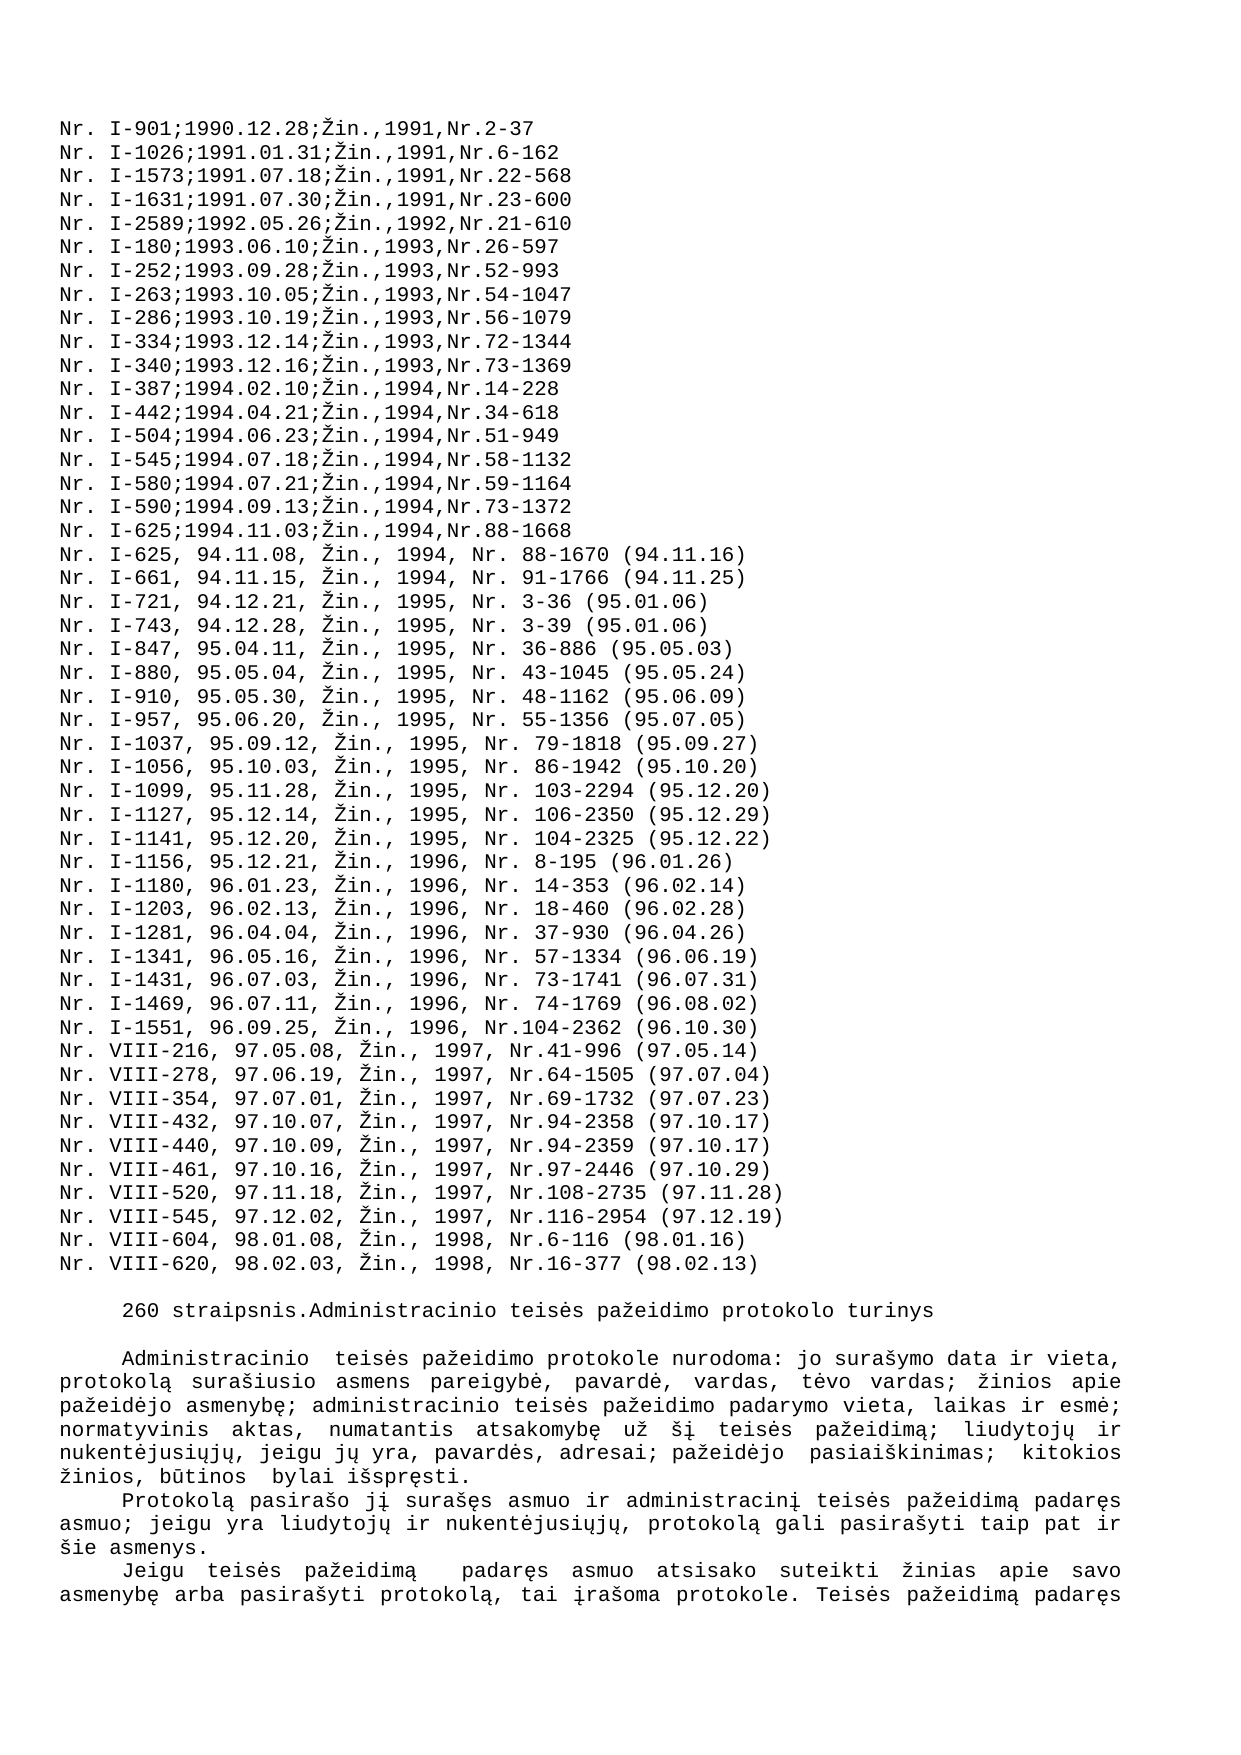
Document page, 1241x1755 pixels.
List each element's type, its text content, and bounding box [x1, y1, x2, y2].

text Nr. I-580;1994.07.21;Žin.,1994,Nr.59-1164 [59, 473, 1122, 496]
text Nr. I-1573;1991.07.18;Žin.,1991,Nr.22-568 [59, 165, 1122, 189]
text Nr. I-1141, 95.12.20, Žin., 1995, Nr. 104-2325 (95.12.22) [59, 827, 1122, 851]
text Nr. VIII-604, 98.01.08, Žin., 1998, Nr.6-116 (98.01.16) [59, 1229, 1122, 1253]
text Nr. I-442;1994.04.21;Žin.,1994,Nr.34-618 [59, 402, 1122, 426]
text Nr. I-286;1993.10.19;Žin.,1993,Nr.56-1079 [59, 307, 1122, 331]
text Protokolą pasirašo jį surašęs asmuo ir administracinį teisės pažeidimą padaręs asmuo; jeigu yra liudytojų ir nukentėjusiųjų, protokolą gali pasirašyti taip pat ir šie asmenys. [59, 1489, 1122, 1561]
text Nr. I-545;1994.07.18;Žin.,1994,Nr.58-1132 [59, 449, 1122, 473]
text Nr. I-847, 95.04.11, Žin., 1995, Nr. 36-886 (95.05.03) [59, 638, 1122, 662]
text Nr. I-625;1994.11.03;Žin.,1994,Nr.88-1668 [59, 520, 1122, 544]
text Nr. I-1281, 96.04.04, Žin., 1996, Nr. 37-930 (96.04.26) [59, 922, 1122, 946]
text Nr. VIII-545, 97.12.02, Žin., 1997, Nr.116-2954 (97.12.19) [59, 1206, 1122, 1229]
text Nr. I-1099, 95.11.28, Žin., 1995, Nr. 103-2294 (95.12.20) [59, 780, 1122, 804]
text Nr. I-743, 94.12.28, Žin., 1995, Nr. 3-39 (95.01.06) [59, 615, 1122, 638]
text Nr. I-1431, 96.07.03, Žin., 1996, Nr. 73-1741 (96.07.31) [59, 969, 1122, 993]
text Nr. VIII-432, 97.10.07, Žin., 1997, Nr.94-2358 (97.10.17) [59, 1111, 1122, 1135]
text Nr. I-910, 95.05.30, Žin., 1995, Nr. 48-1162 (95.06.09) [59, 686, 1122, 709]
text Nr. I-263;1993.10.05;Žin.,1993,Nr.54-1047 [59, 284, 1122, 307]
text Nr. VIII-520, 97.11.18, Žin., 1997, Nr.108-2735 (97.11.28) [59, 1182, 1122, 1206]
text Nr. I-721, 94.12.21, Žin., 1995, Nr. 3-36 (95.01.06) [59, 591, 1122, 615]
text Jeigu teisės pažeidimą padaręs asmuo atsisako suteikti žinias apie savo asmenybę arba pasirašyti protokolą, tai įrašoma protokole. Teisės pažeidimą padaręs [59, 1561, 1122, 1608]
text Nr. I-387;1994.02.10;Žin.,1994,Nr.14-228 [59, 378, 1122, 402]
text 260 straipsnis.Administracinio teisės pažeidimo protokolo turinys [59, 1300, 1122, 1324]
text Nr. I-180;1993.06.10;Žin.,1993,Nr.26-597 [59, 236, 1122, 260]
text Nr. I-1341, 96.05.16, Žin., 1996, Nr. 57-1334 (96.06.19) [59, 946, 1122, 969]
text Nr. I-957, 95.06.20, Žin., 1995, Nr. 55-1356 (95.07.05) [59, 709, 1122, 733]
text Nr. I-340;1993.12.16;Žin.,1993,Nr.73-1369 [59, 354, 1122, 378]
text Nr. I-1056, 95.10.03, Žin., 1995, Nr. 86-1942 (95.10.20) [59, 757, 1122, 780]
text Nr. I-1469, 96.07.11, Žin., 1996, Nr. 74-1769 (96.08.02) [59, 993, 1122, 1017]
text Nr. VIII-278, 97.06.19, Žin., 1997, Nr.64-1505 (97.07.04) [59, 1064, 1122, 1088]
text Nr. I-590;1994.09.13;Žin.,1994,Nr.73-1372 [59, 496, 1122, 520]
text Nr. VIII-461, 97.10.16, Žin., 1997, Nr.97-2446 (97.10.29) [59, 1158, 1122, 1182]
text Nr. I-1026;1991.01.31;Žin.,1991,Nr.6-162 [59, 142, 1122, 165]
text Nr. I-661, 94.11.15, Žin., 1994, Nr. 91-1766 (94.11.25) [59, 567, 1122, 591]
text Nr. I-504;1994.06.23;Žin.,1994,Nr.51-949 [59, 426, 1122, 449]
text Nr. VIII-354, 97.07.01, Žin., 1997, Nr.69-1732 (97.07.23) [59, 1088, 1122, 1111]
text Nr. VIII-440, 97.10.09, Žin., 1997, Nr.94-2359 (97.10.17) [59, 1135, 1122, 1158]
text Nr. I-1127, 95.12.14, Žin., 1995, Nr. 106-2350 (95.12.29) [59, 804, 1122, 827]
text Nr. I-901;1990.12.28;Žin.,1991,Nr.2-37 [59, 118, 1122, 142]
text Nr. I-1156, 95.12.21, Žin., 1996, Nr. 8-195 (96.01.26) [59, 851, 1122, 875]
text Nr. VIII-620, 98.02.03, Žin., 1998, Nr.16-377 (98.02.13) [59, 1253, 1122, 1277]
text Nr. I-2589;1992.05.26;Žin.,1992,Nr.21-610 [59, 213, 1122, 236]
text Administracinio teisės pažeidimo protokole nurodoma: jo surašymo data ir vieta, protokolą surašiusio asmens pareigybė, pavardė, vardas, tėvo vardas; žinios apie pažeidėjo asmenybę; administracinio teisės pažeidimo padarymo vieta, laikas ir esmė; normatyvinis aktas, numatantis atsakomybę už šį teisės pažeidimą; liudytojų ir nukentėjusiųjų, jeigu jų yra, pavardės, adresai; pažeidėjo pasiaiškinimas; kitokios žinios, būtinos bylai išspręsti. [59, 1348, 1122, 1489]
text Nr. I-252;1993.09.28;Žin.,1993,Nr.52-993 [59, 260, 1122, 284]
text Nr. I-1551, 96.09.25, Žin., 1996, Nr.104-2362 (96.10.30) [59, 1017, 1122, 1040]
text Nr. I-1631;1991.07.30;Žin.,1991,Nr.23-600 [59, 189, 1122, 213]
text Nr. I-1203, 96.02.13, Žin., 1996, Nr. 18-460 (96.02.28) [59, 898, 1122, 922]
text Nr. I-880, 95.05.04, Žin., 1995, Nr. 43-1045 (95.05.24) [59, 662, 1122, 686]
text Nr. I-1037, 95.09.12, Žin., 1995, Nr. 79-1818 (95.09.27) [59, 733, 1122, 757]
text Nr. I-334;1993.12.14;Žin.,1993,Nr.72-1344 [59, 331, 1122, 354]
text Nr. I-625, 94.11.08, Žin., 1994, Nr. 88-1670 (94.11.16) [59, 544, 1122, 567]
text Nr. I-1180, 96.01.23, Žin., 1996, Nr. 14-353 (96.02.14) [59, 875, 1122, 898]
text Nr. VIII-216, 97.05.08, Žin., 1997, Nr.41-996 (97.05.14) [59, 1040, 1122, 1064]
